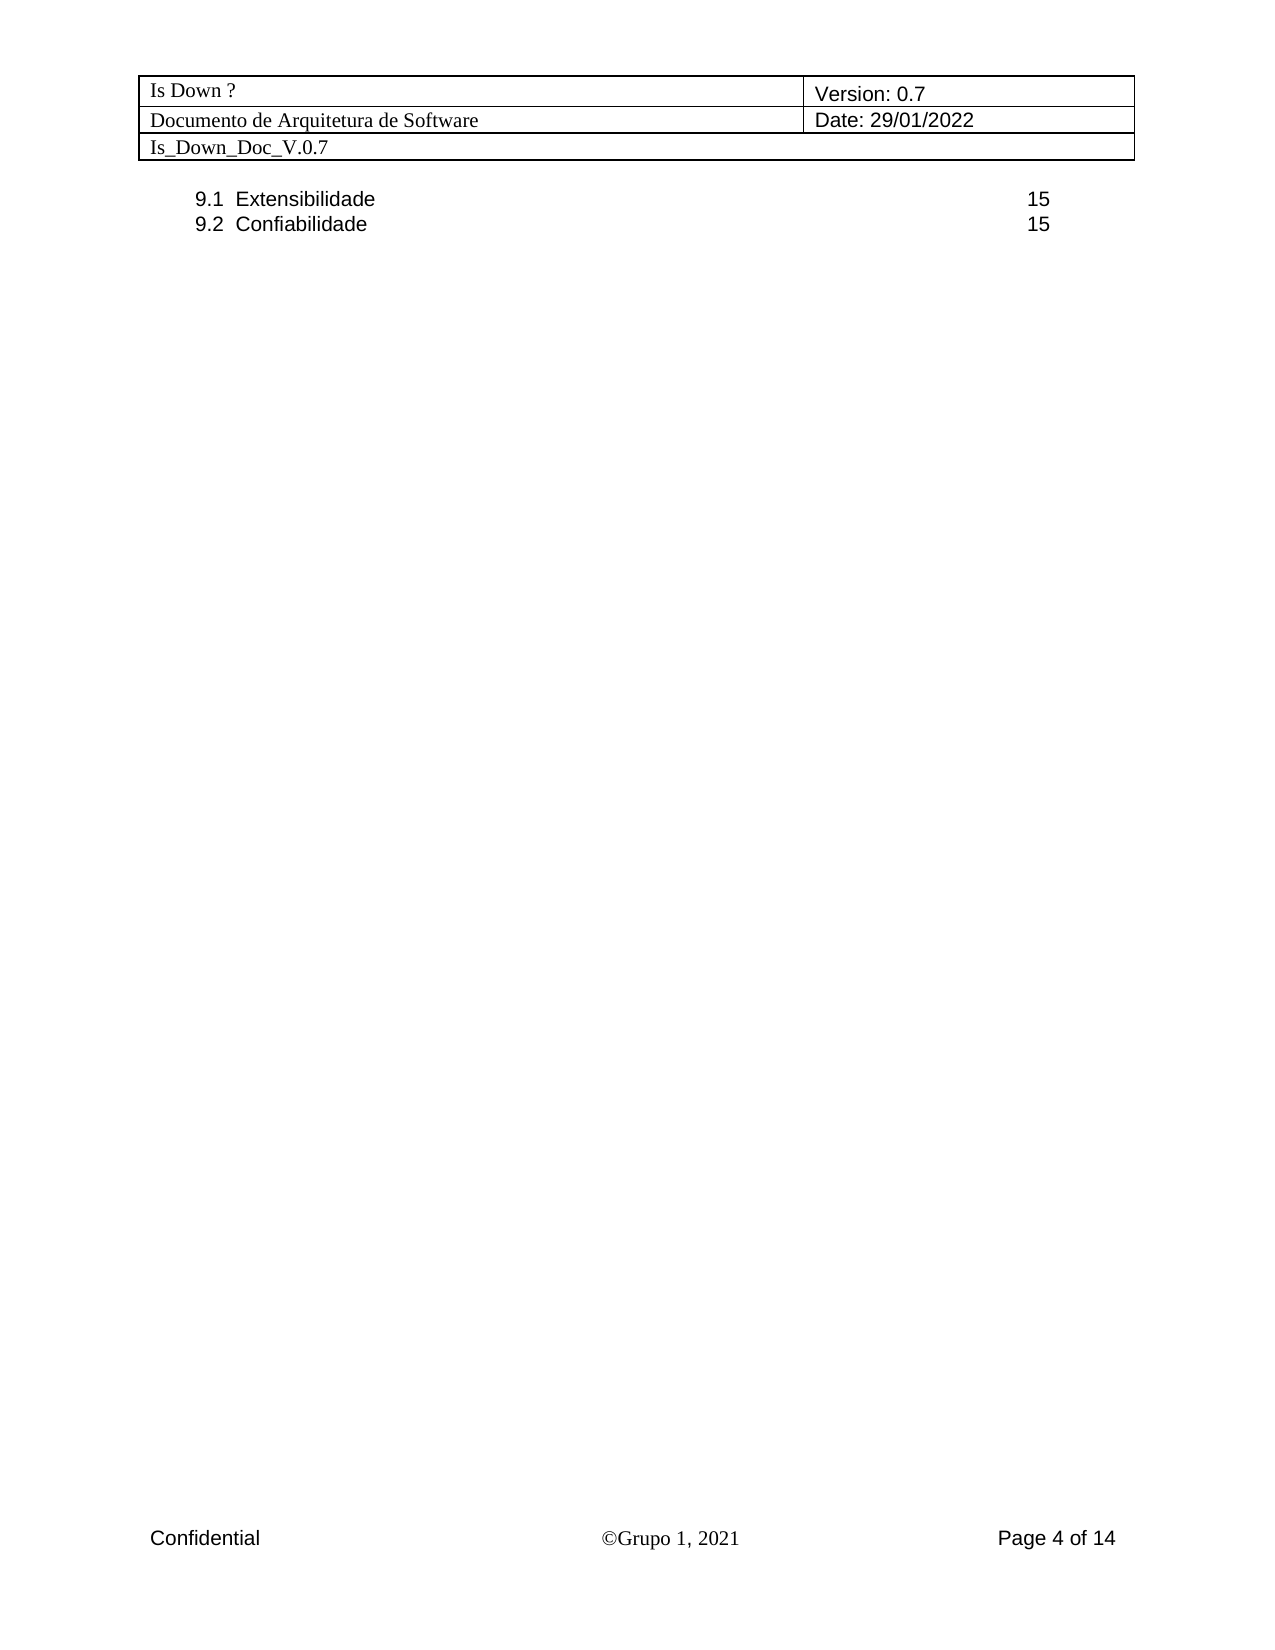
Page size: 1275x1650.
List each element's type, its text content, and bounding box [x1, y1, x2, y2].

text 9.1 Extensibilidade 15 [195, 185, 1050, 210]
text 9.2 Confiabilidade 15 [195, 210, 1050, 235]
